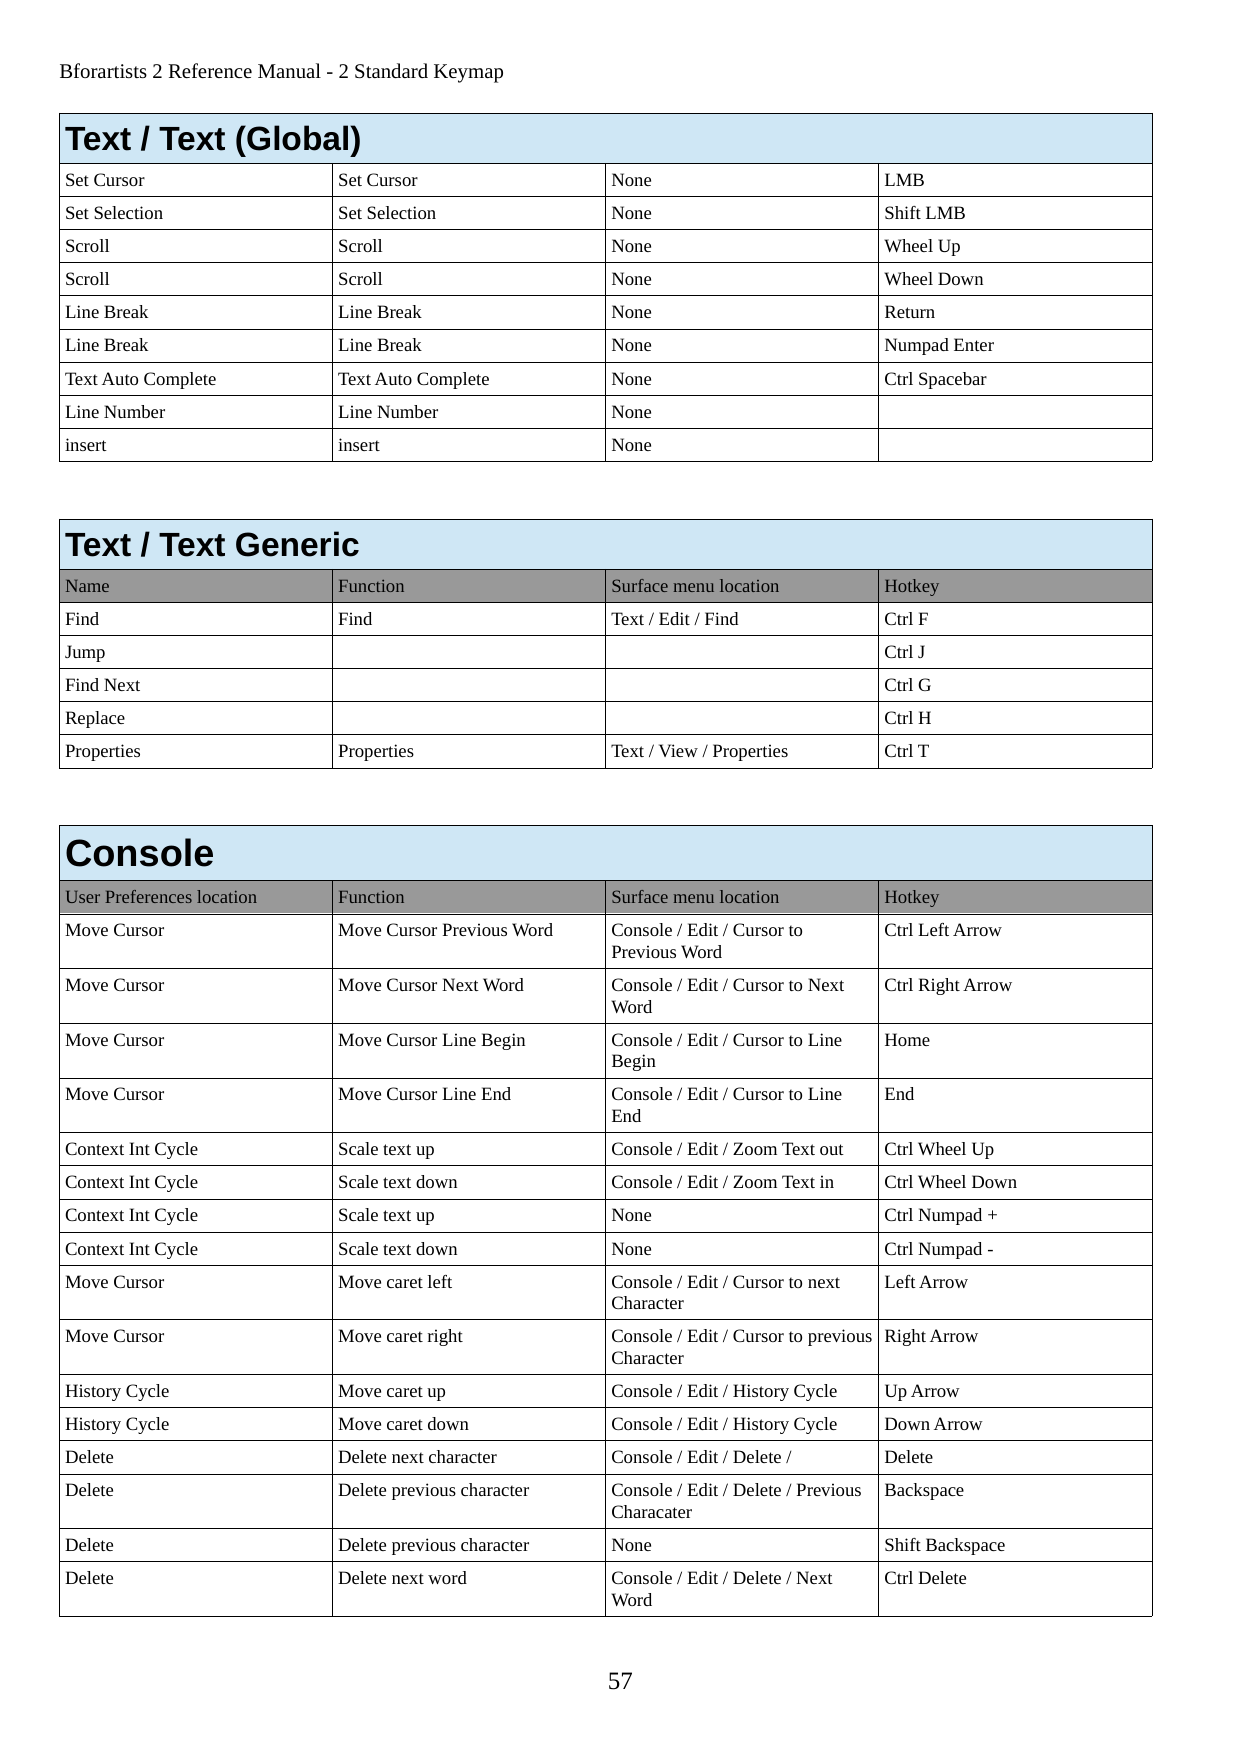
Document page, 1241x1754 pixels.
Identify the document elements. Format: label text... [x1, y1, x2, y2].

table_cell Surface menu location [606, 570, 878, 602]
table_cell Delete next word [333, 1562, 605, 1616]
table_cell Shift Backspace [879, 1529, 1152, 1561]
table_cell Line Break [333, 296, 605, 328]
table_cell Hotkey [879, 881, 1152, 913]
table_cell Surface menu location [606, 881, 878, 913]
table_cell Return [879, 296, 1152, 328]
table_cell Scale text up [333, 1200, 605, 1232]
table_cell Move Cursor Line End [333, 1079, 605, 1132]
table_cell None [606, 230, 878, 262]
table_cell [333, 702, 605, 734]
table_cell Move Cursor [60, 1079, 332, 1132]
table_cell Ctrl Left Arrow [879, 915, 1152, 968]
table_cell Ctrl Right Arrow [879, 969, 1152, 1023]
table_cell Function [333, 881, 605, 913]
table_cell Move caret up [333, 1375, 605, 1407]
table_cell Ctrl Wheel Up [879, 1133, 1152, 1165]
table_cell [879, 396, 1152, 428]
table_cell None [606, 363, 878, 395]
table_cell Console / Edit / History Cycle [606, 1408, 878, 1440]
table_cell Backspace [879, 1475, 1152, 1528]
table_cell History Cycle [60, 1408, 332, 1440]
table_header Console [60, 826, 1152, 880]
table_cell Line Break [60, 330, 332, 362]
table_cell Ctrl Numpad - [879, 1233, 1152, 1265]
table_cell Delete previous character [333, 1529, 605, 1561]
table_header Text / Text Generic [60, 520, 1152, 569]
table_cell Scroll [60, 263, 332, 295]
table_cell Wheel Down [879, 263, 1152, 295]
table_cell User Preferences location [60, 881, 332, 913]
table_cell Console / Edit / Cursor to next Character [606, 1266, 878, 1319]
table_cell Delete [879, 1441, 1152, 1473]
table_cell [606, 669, 878, 701]
table_cell Set Selection [333, 197, 605, 229]
table_cell Text / View / Properties [606, 735, 878, 767]
table_cell Move Cursor Next Word [333, 969, 605, 1023]
table_cell None [606, 1529, 878, 1561]
table_cell Ctrl H [879, 702, 1152, 734]
table_cell Text Auto Complete [333, 363, 605, 395]
table_cell Console / Edit / Cursor to Line Begin [606, 1024, 878, 1077]
table_cell Console / Edit / Cursor to Previous Word [606, 915, 878, 968]
table_cell Console / Edit / Cursor to previous Character [606, 1320, 878, 1374]
table_cell Find [60, 603, 332, 635]
table_cell Line Break [333, 330, 605, 362]
table_cell Line Number [333, 396, 605, 428]
table_cell Wheel Up [879, 230, 1152, 262]
table_cell Shift LMB [879, 197, 1152, 229]
table_cell Set Selection [60, 197, 332, 229]
table_cell Move Cursor [60, 1320, 332, 1374]
table_cell Console / Edit / History Cycle [606, 1375, 878, 1407]
table_cell [606, 702, 878, 734]
table_cell None [606, 429, 878, 461]
table_cell insert [60, 429, 332, 461]
table_cell Move Cursor Line Begin [333, 1024, 605, 1077]
table_cell Numpad Enter [879, 330, 1152, 362]
table_cell Scroll [333, 230, 605, 262]
table_cell Ctrl T [879, 735, 1152, 767]
table_cell Delete next character [333, 1441, 605, 1473]
table_cell [333, 636, 605, 668]
table_cell Console / Edit / Delete / Previous Characater [606, 1475, 878, 1528]
table_cell None [606, 396, 878, 428]
table_cell Delete [60, 1529, 332, 1561]
table_cell Scroll [60, 230, 332, 262]
table_cell Hotkey [879, 570, 1152, 602]
table_cell Move Cursor [60, 969, 332, 1023]
table_cell Move caret down [333, 1408, 605, 1440]
table_header Text / Text (Global) [60, 114, 1152, 163]
table_cell Left Arrow [879, 1266, 1152, 1319]
table_cell Jump [60, 636, 332, 668]
table_cell Context Int Cycle [60, 1133, 332, 1165]
table_cell Find [333, 603, 605, 635]
table_cell Delete previous character [333, 1475, 605, 1528]
table_cell Right Arrow [879, 1320, 1152, 1374]
table_cell Find Next [60, 669, 332, 701]
table_cell Properties [60, 735, 332, 767]
table_cell Ctrl Delete [879, 1562, 1152, 1616]
table_cell Scale text up [333, 1133, 605, 1165]
table_cell Delete [60, 1441, 332, 1473]
table_cell Ctrl Wheel Down [879, 1166, 1152, 1198]
table_cell Move Cursor Previous Word [333, 915, 605, 968]
table_cell None [606, 330, 878, 362]
table_cell Context Int Cycle [60, 1166, 332, 1198]
table_cell Line Number [60, 396, 332, 428]
table_cell Console / Edit / Delete / Next Word [606, 1562, 878, 1616]
table_cell Text / Edit / Find [606, 603, 878, 635]
table_cell Move Cursor [60, 915, 332, 968]
table_cell Console / Edit / Zoom Text in [606, 1166, 878, 1198]
table_cell LMB [879, 164, 1152, 196]
table_cell Delete [60, 1475, 332, 1528]
table_cell Scale text down [333, 1233, 605, 1265]
table_cell Ctrl Numpad + [879, 1200, 1152, 1232]
table_cell Move caret left [333, 1266, 605, 1319]
table_cell Home [879, 1024, 1152, 1077]
table_cell insert [333, 429, 605, 461]
table_cell Function [333, 570, 605, 602]
table_cell Context Int Cycle [60, 1233, 332, 1265]
table_cell Set Cursor [333, 164, 605, 196]
table_cell [333, 669, 605, 701]
table_cell [606, 636, 878, 668]
table_cell None [606, 197, 878, 229]
table_cell None [606, 164, 878, 196]
table_cell Move caret right [333, 1320, 605, 1374]
table_cell Up Arrow [879, 1375, 1152, 1407]
table_cell End [879, 1079, 1152, 1132]
table_cell [879, 429, 1152, 461]
table_cell Console / Edit / Zoom Text out [606, 1133, 878, 1165]
table_cell Move Cursor [60, 1024, 332, 1077]
table_cell Context Int Cycle [60, 1200, 332, 1232]
table_cell Delete [60, 1562, 332, 1616]
table_cell Scroll [333, 263, 605, 295]
table_cell None [606, 263, 878, 295]
table_cell Ctrl G [879, 669, 1152, 701]
table_cell None [606, 296, 878, 328]
table_cell Move Cursor [60, 1266, 332, 1319]
table_cell Ctrl F [879, 603, 1152, 635]
table_cell Properties [333, 735, 605, 767]
table_cell Scale text down [333, 1166, 605, 1198]
table_cell Name [60, 570, 332, 602]
table_cell Set Cursor [60, 164, 332, 196]
table_cell Ctrl J [879, 636, 1152, 668]
table_cell Console / Edit / Cursor to Next Word [606, 969, 878, 1023]
table_cell None [606, 1233, 878, 1265]
table_cell Console / Edit / Delete / [606, 1441, 878, 1473]
table_cell Ctrl Spacebar [879, 363, 1152, 395]
table_cell Line Break [60, 296, 332, 328]
table_cell History Cycle [60, 1375, 332, 1407]
table_cell Replace [60, 702, 332, 734]
table_cell Console / Edit / Cursor to Line End [606, 1079, 878, 1132]
table_cell Text Auto Complete [60, 363, 332, 395]
table_cell None [606, 1200, 878, 1232]
table_cell Down Arrow [879, 1408, 1152, 1440]
